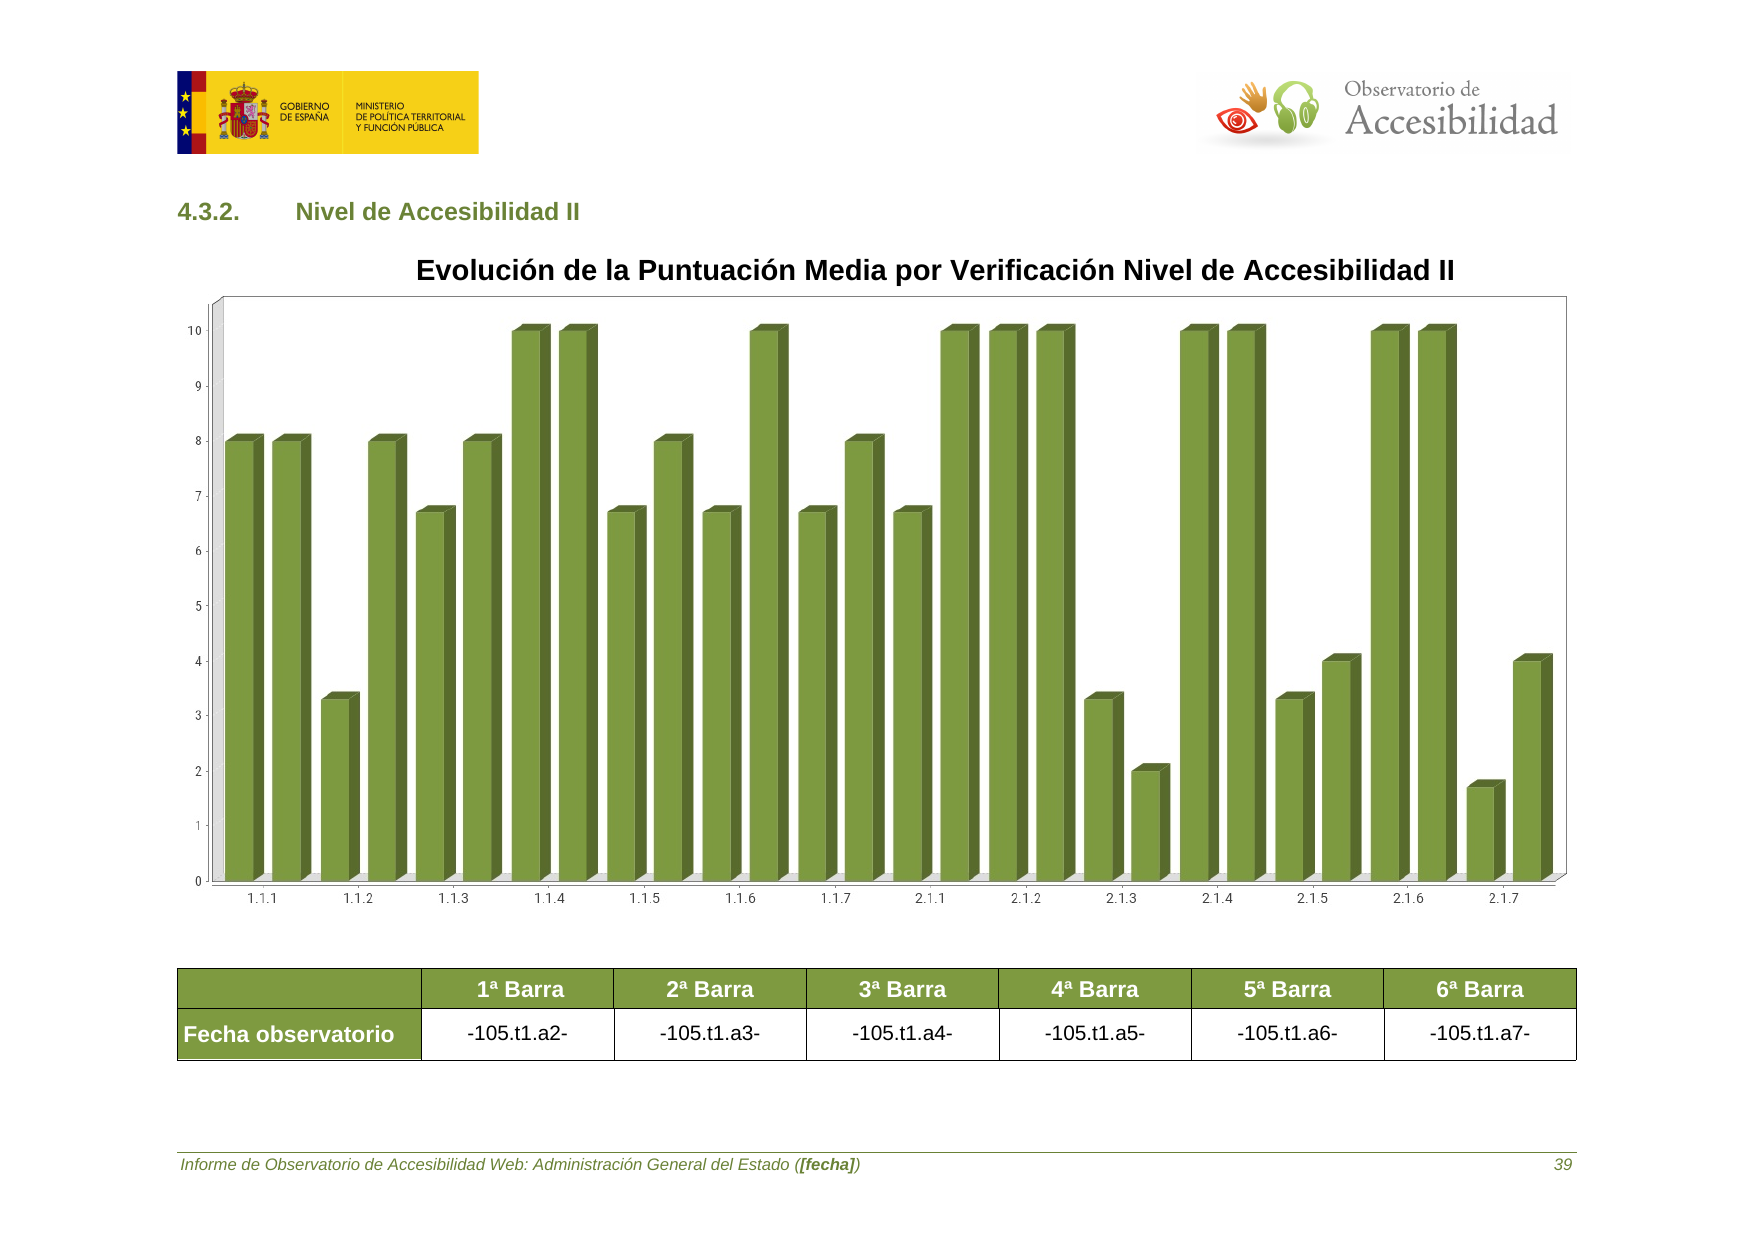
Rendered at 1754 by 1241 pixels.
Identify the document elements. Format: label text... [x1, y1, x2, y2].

picture [1196, 72, 1572, 154]
table_cell -105.t1.a7- [1385, 1009, 1576, 1059]
table_cell -105.t1.a6- [1192, 1009, 1384, 1059]
picture [177, 71, 479, 154]
table_cell -105.t1.a3- [615, 1009, 806, 1059]
table_cell -105.t1.a4- [807, 1009, 999, 1059]
table_header [178, 969, 421, 1008]
picture [177, 287, 1577, 912]
table_header 5ª Barra [1192, 969, 1383, 1008]
list Evolución de la Puntuación Media por Verificación Nivel de Accesibilidad II [177, 253, 1577, 287]
table_header 2ª Barra [614, 969, 806, 1008]
table_header 3ª Barra [807, 969, 998, 1008]
subtitle Nivel de Accesibilidad II [177, 197, 1577, 226]
table_cell Fecha observatorio [178, 1009, 421, 1059]
table_header 6ª Barra [1384, 969, 1576, 1008]
table_header 4ª Barra [999, 969, 1191, 1008]
table_cell -105.t1.a5- [1000, 1009, 1191, 1059]
table_cell -105.t1.a2- [422, 1009, 614, 1059]
table_header 1ª Barra [422, 969, 613, 1008]
